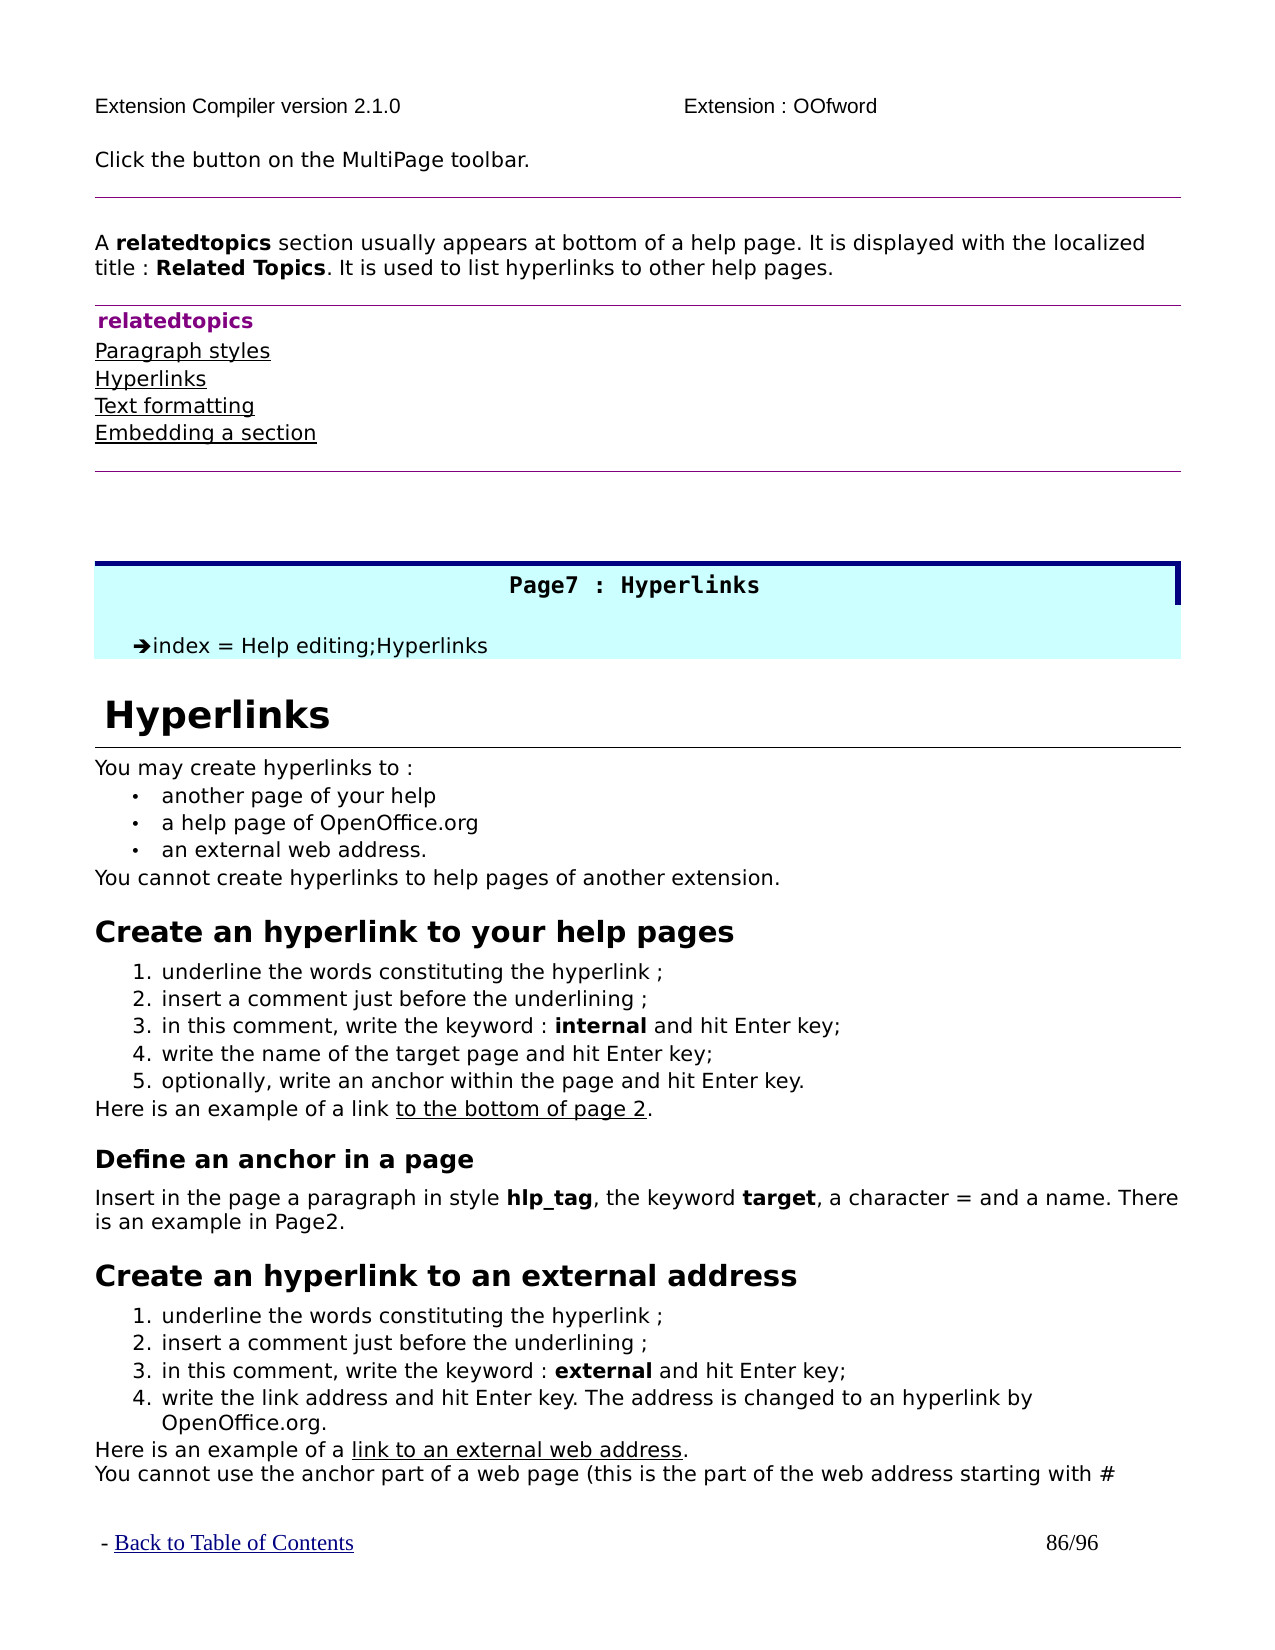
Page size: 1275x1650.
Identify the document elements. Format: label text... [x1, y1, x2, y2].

list write the name of the target page and hit Enter key; [132, 1042, 1181, 1066]
list write the link address and hit Enter key. The address is changed to an hyperlink by OpenOffice.org. [132, 1386, 1181, 1435]
list underline the words constituting the hyperlink ; [132, 1304, 1181, 1328]
text Text formatting [94, 394, 1181, 418]
text You cannot create hyperlinks to help pages of another extension. [94, 866, 1181, 890]
list insert a comment just before the underlining ; [132, 987, 1181, 1012]
text relatedtopics [94, 306, 1181, 336]
text Here is an example of a link to an external web address. You cannot use the anchor part of a web page (this is the part of the web address starting with # [94, 1438, 1181, 1487]
text Hyperlinks [94, 366, 1181, 391]
text Insert in the page a paragraph in style hlp_tag, the keyword target, a character = and a name. There is an example in Page2. [94, 1186, 1181, 1234]
list index = Help editing;Hyperlinks [94, 634, 1181, 659]
list insert a comment just before the underlining ; [132, 1331, 1181, 1356]
text Create an hyperlink to your help pages [94, 915, 1181, 949]
text Create an hyperlink to an external address [94, 1259, 1181, 1293]
list an external web address. [132, 838, 1181, 863]
text Define an anchor in a page [94, 1146, 1181, 1175]
text Paragraph styles [94, 339, 1181, 363]
text Click the button on the MultiPage toolbar. [94, 147, 1181, 172]
list underline the words constituting the hyperlink ; [132, 960, 1181, 984]
text Hyperlinks [94, 684, 1181, 747]
text Page7 : Hyperlinks [94, 562, 1175, 605]
list in this comment, write the keyword : external and hit Enter key; [132, 1359, 1181, 1383]
list a help page of OpenOffice.org [132, 811, 1181, 836]
list optionally, write an anchor within the page and hit Enter key. [132, 1069, 1181, 1094]
list in this comment, write the keyword : internal and hit Enter key; [132, 1014, 1181, 1039]
text You may create hyperlinks to : [94, 756, 1181, 781]
text Embedding a section [94, 421, 1181, 446]
list another page of your help [132, 784, 1181, 808]
text A relatedtopics section usually appears at bottom of a help page. It is displayed with the localized title : Related Topics. It is used to list hyperlinks to other help pages. [94, 231, 1181, 280]
text Here is an example of a link to the bottom of page 2. [94, 1097, 1181, 1121]
